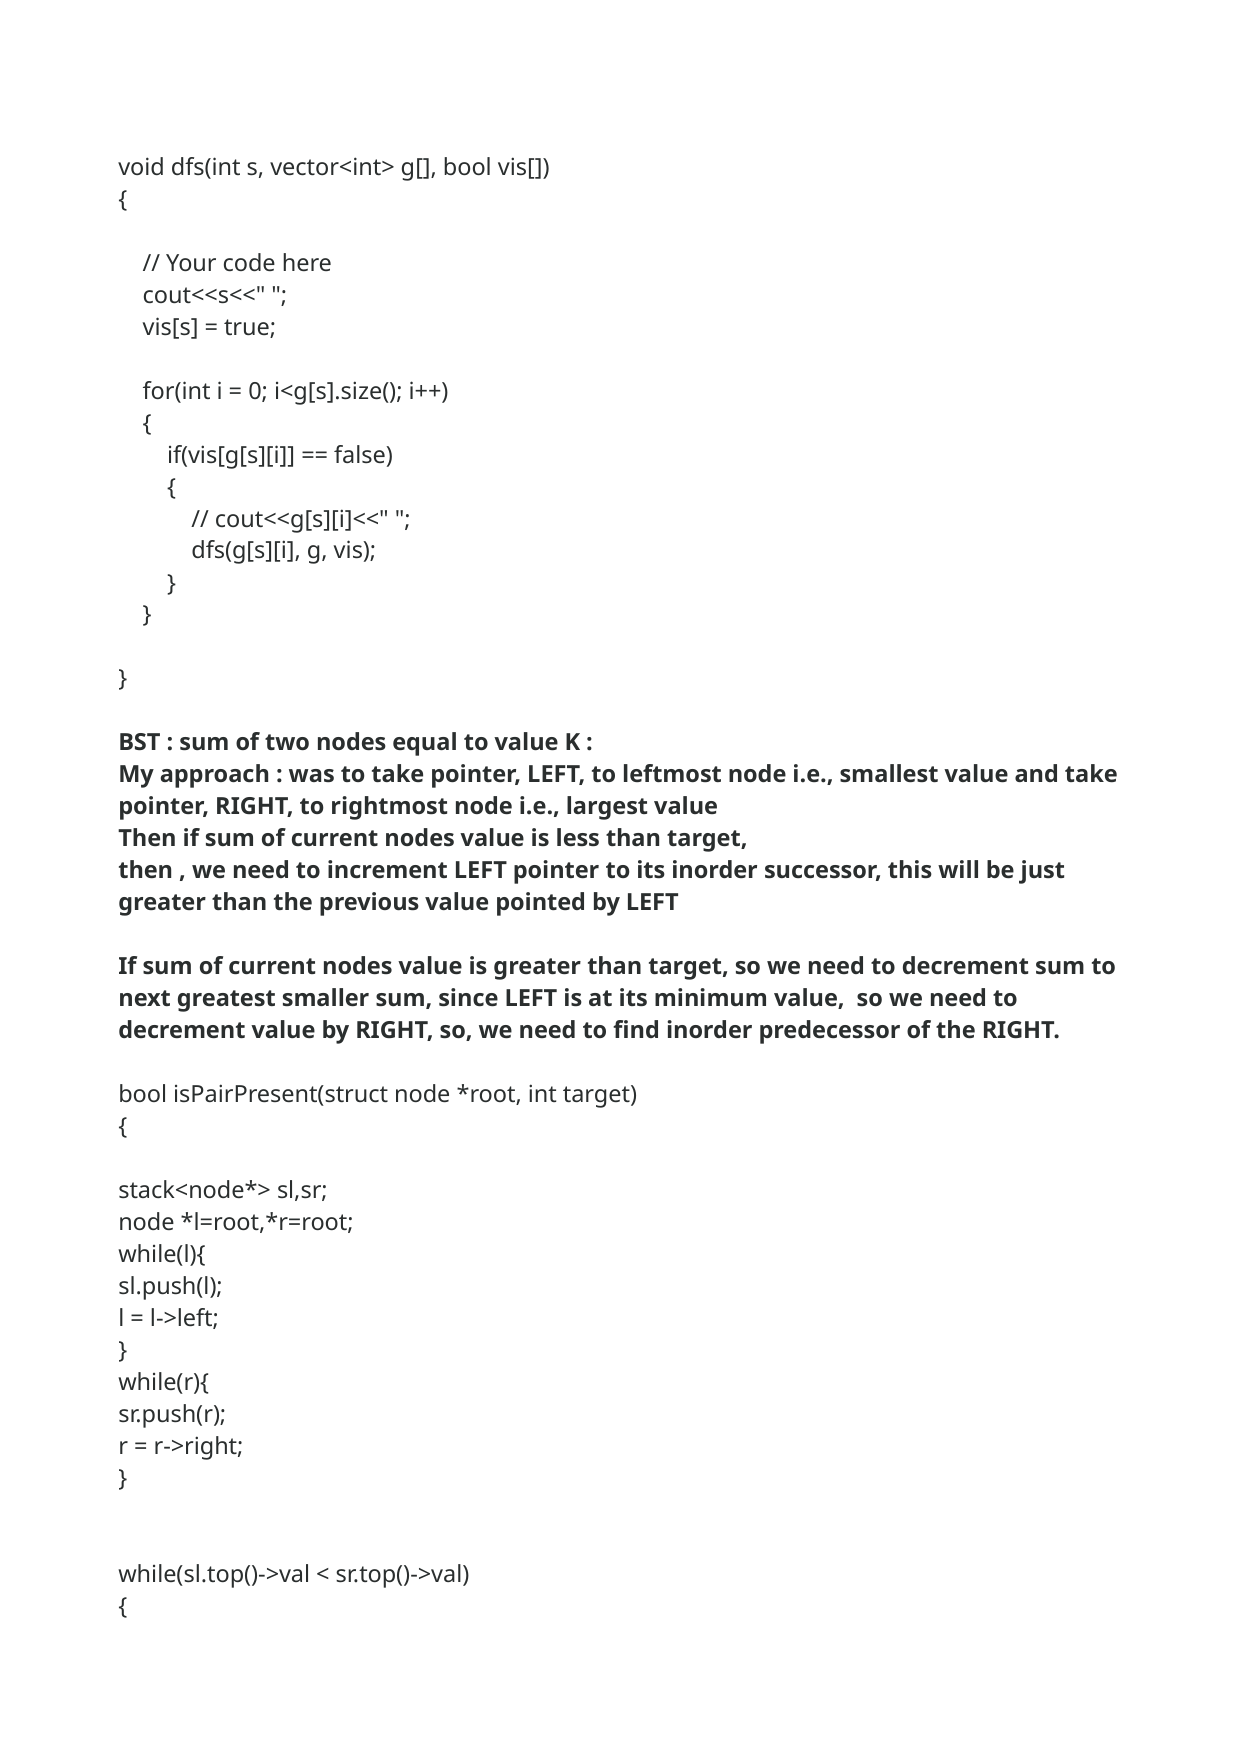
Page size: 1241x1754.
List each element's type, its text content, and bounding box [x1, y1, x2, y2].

text } [118, 1461, 1122, 1493]
text while(sl.top()->val < sr.top()->val) [118, 1557, 1122, 1589]
text dfs(g[s][i], g, vis); [118, 534, 1122, 566]
text r = r->right; [118, 1429, 1122, 1461]
text cout<<s<<" "; [118, 278, 1122, 310]
text while(r){ [118, 1365, 1122, 1397]
text { [118, 1109, 1122, 1141]
text for(int i = 0; i<g[s].size(); i++) [118, 374, 1122, 406]
text node *l=root,*r=root; [118, 1205, 1122, 1237]
text sl.push(l); [118, 1269, 1122, 1301]
text l = l->left; [118, 1301, 1122, 1333]
text // cout<<g[s][i]<<" "; [118, 502, 1122, 534]
text vis[s] = true; [118, 310, 1122, 342]
text then , we need to increment LEFT pointer to its inorder successor, this will be just greater than the previous value pointed by LEFT [118, 854, 1122, 918]
text if(vis[g[s][i]] == false) [118, 438, 1122, 470]
text sr.push(r); [118, 1397, 1122, 1429]
text } [118, 566, 1122, 598]
text { [118, 1589, 1122, 1621]
text } [118, 598, 1122, 630]
text } [118, 662, 1122, 694]
text { [118, 182, 1122, 214]
text { [118, 406, 1122, 438]
text If sum of current nodes value is greater than target, so we need to decrement sum to next greatest smaller sum, since LEFT is at its minimum value, so we need to decrement value by RIGHT, so, we need to find inorder predecessor of the RIGHT. [118, 949, 1122, 1046]
text { [118, 470, 1122, 502]
text } [118, 1333, 1122, 1365]
text Then if sum of current nodes value is less than target, [118, 822, 1122, 854]
text BST : sum of two nodes equal to value K : [118, 726, 1122, 758]
text void dfs(int s, vector<int> g[], bool vis[]) [118, 150, 1122, 182]
text while(l){ [118, 1237, 1122, 1269]
text My approach : was to take pointer, LEFT, to leftmost node i.e., smallest value and take pointer, RIGHT, to rightmost node i.e., largest value [118, 758, 1122, 822]
text bool isPairPresent(struct node *root, int target) [118, 1077, 1122, 1109]
text // Your code here [118, 246, 1122, 278]
text stack<node*> sl,sr; [118, 1173, 1122, 1205]
